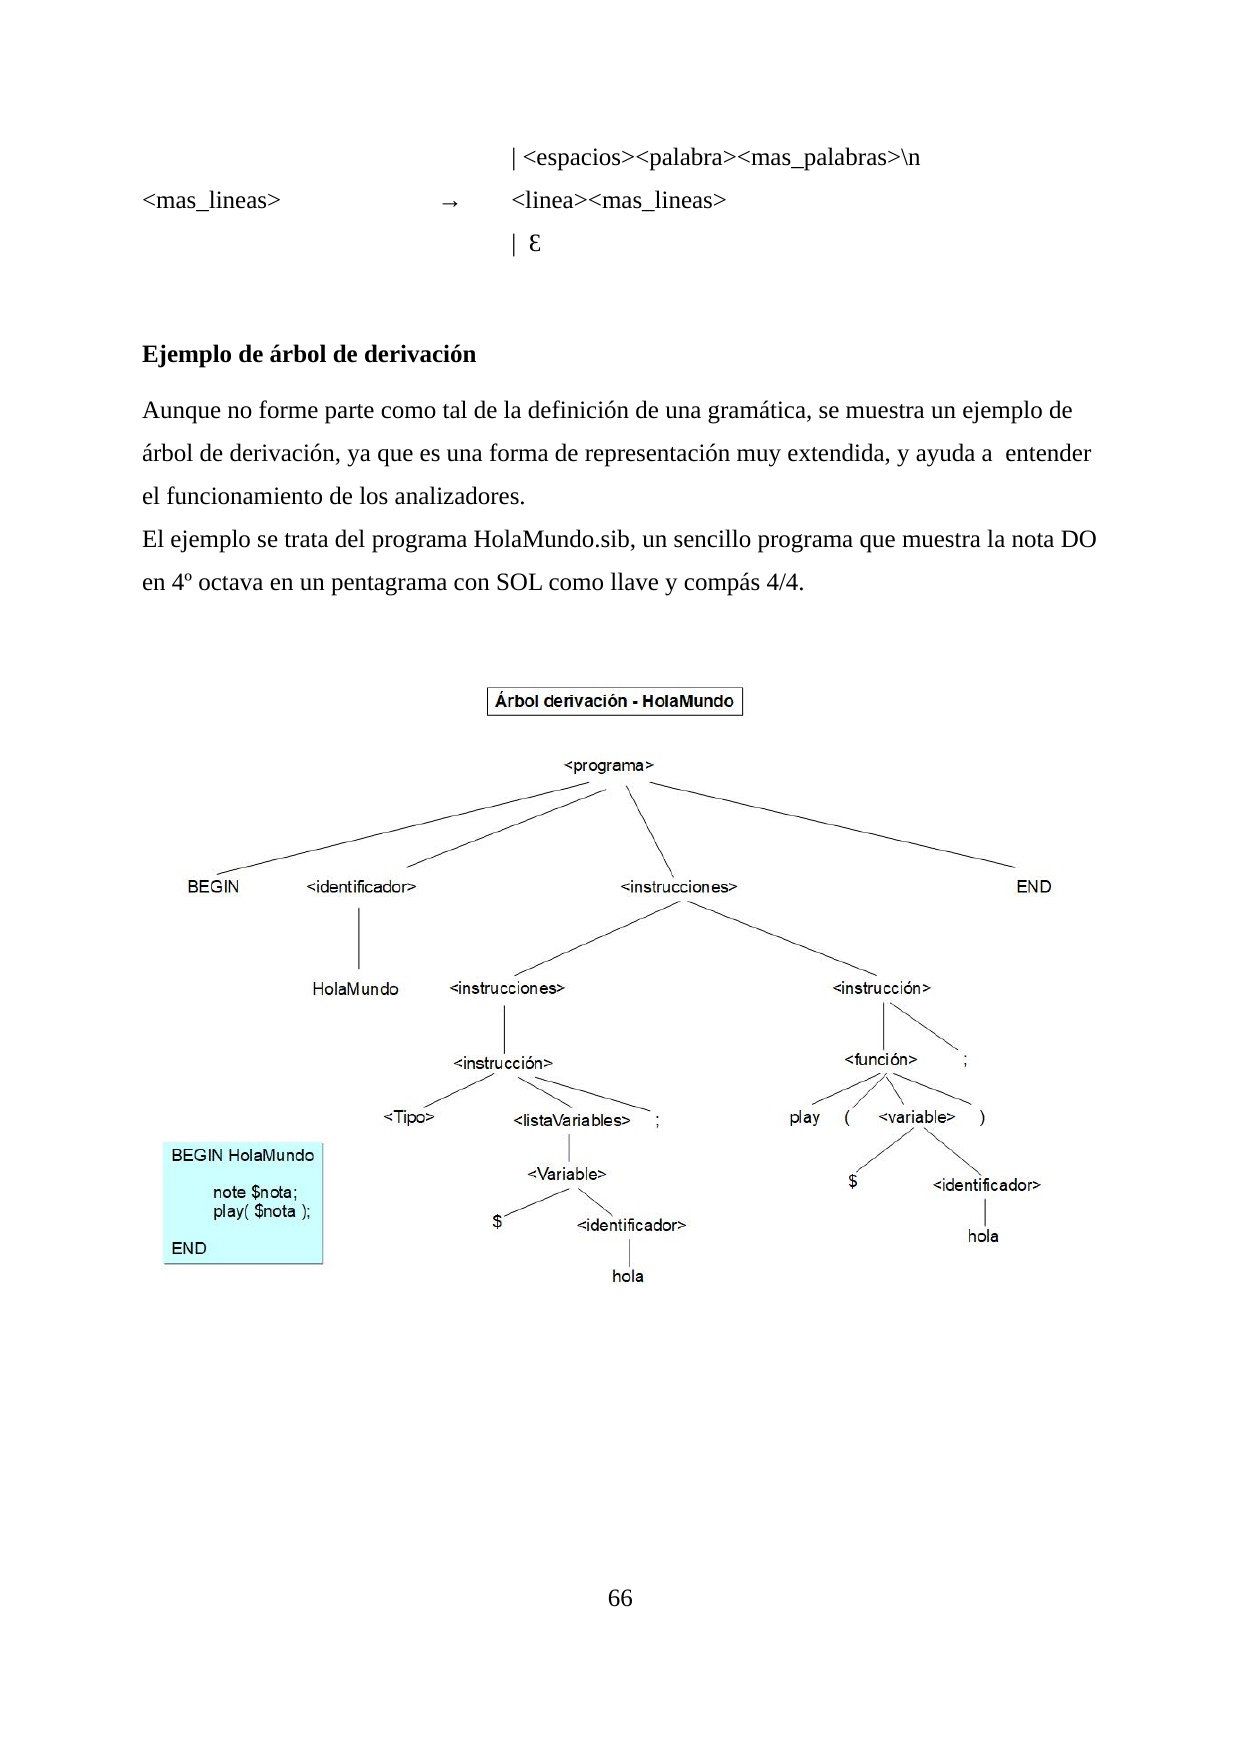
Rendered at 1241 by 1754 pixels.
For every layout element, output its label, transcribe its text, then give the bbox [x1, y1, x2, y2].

text <mas_lineas> → <linea><mas_lineas> [142, 185, 1098, 214]
subtitle Ejemplo de árbol de derivación [142, 339, 1098, 368]
text El ejemplo se trata del programa HolaMundo.sib, un sencillo programa que muestra la nota DO en 4º octava en un pentagrama con SOL como llave y compás 4/4. [142, 524, 1098, 596]
text | <espacios><palabra><mas_palabras>\n [142, 142, 1098, 171]
text Aunque no forme parte como tal de la definición de una gramática, se muestra un ejemplo de árbol de derivación, ya que es una forma de representación muy extendida, y ayuda a entender el funcionamiento de los analizadores. [142, 395, 1098, 510]
picture [118, 653, 1123, 1364]
text | Ɛ [142, 228, 1098, 257]
